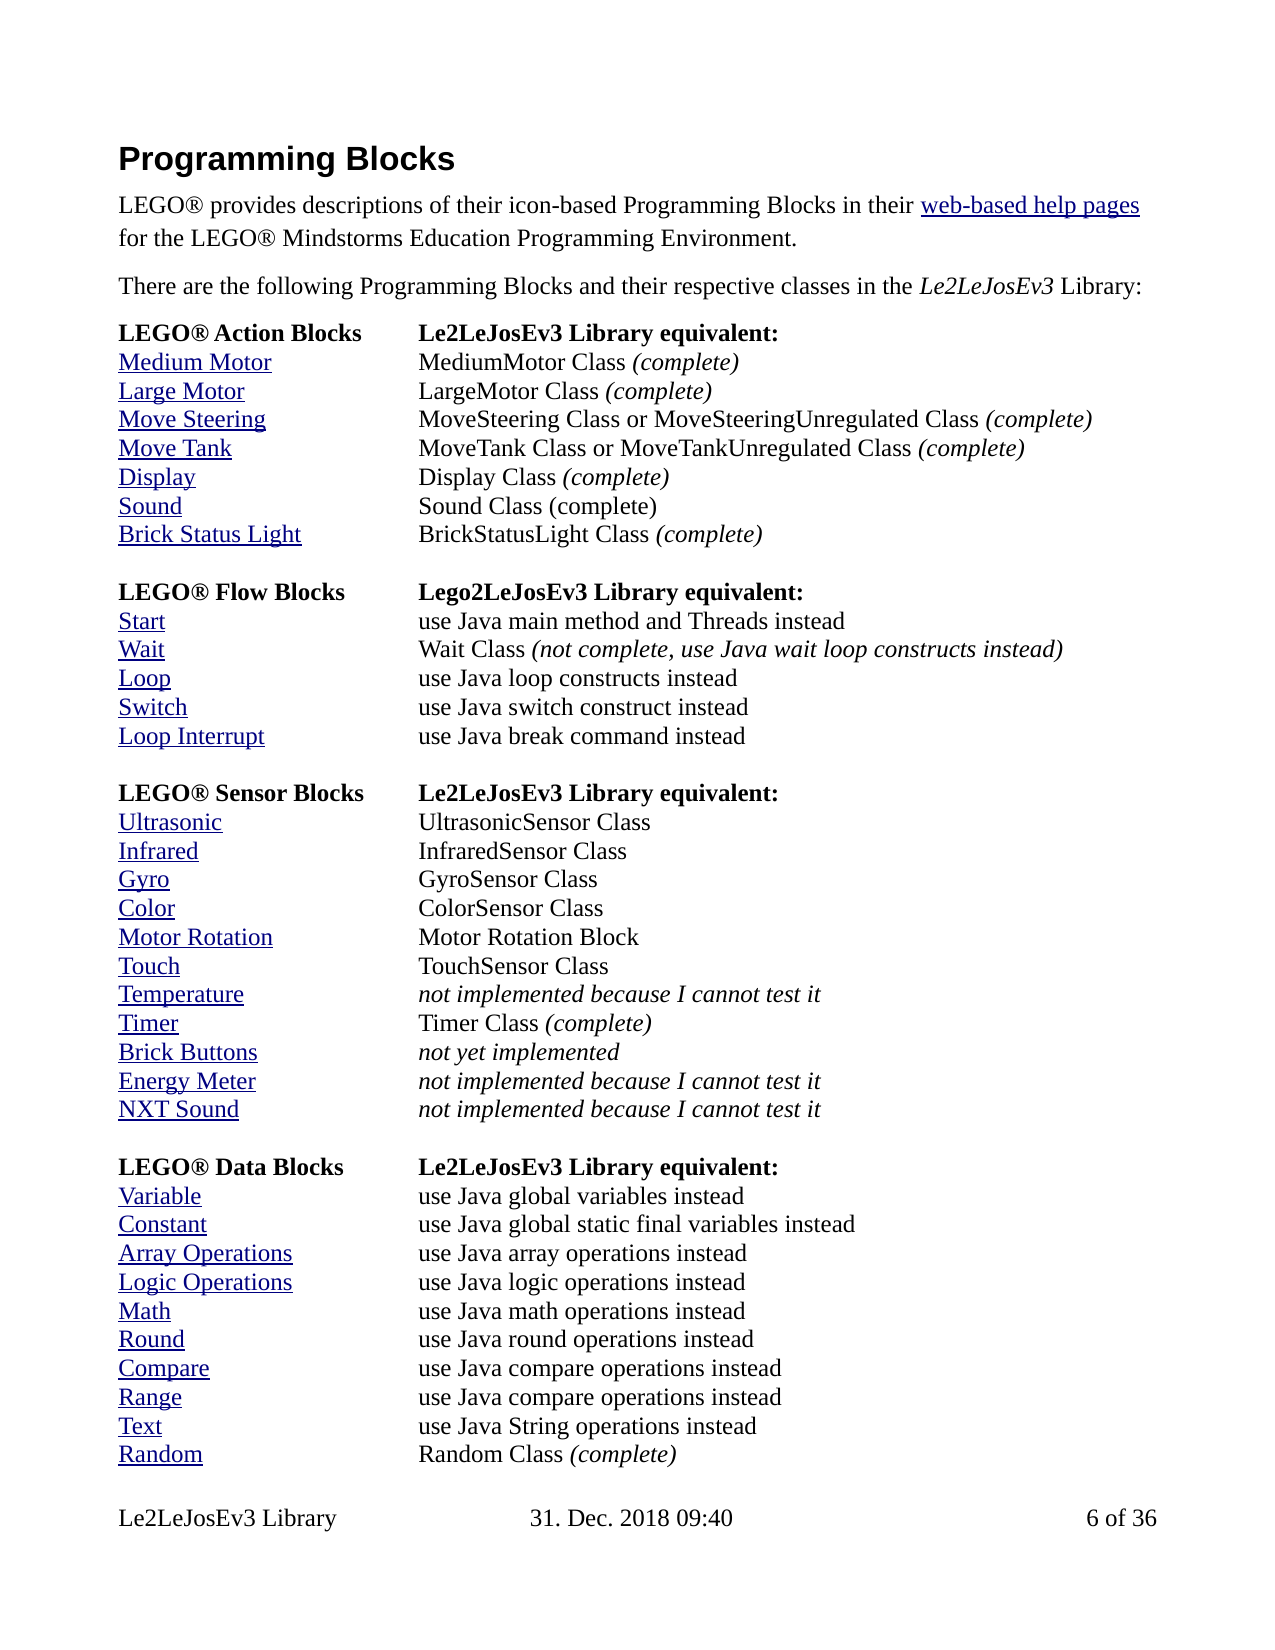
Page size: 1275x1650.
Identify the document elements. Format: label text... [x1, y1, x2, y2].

text Array Operations use Java array operations instead [118, 1238, 1157, 1267]
text Constant use Java global static final variables instead [118, 1209, 1157, 1238]
text Medium Motor MediumMotor Class (complete) [118, 347, 1157, 376]
text NXT Sound not implemented because I cannot test it [118, 1094, 1157, 1123]
text Move Tank MoveTank Class or MoveTankUnregulated Class (complete) [118, 433, 1157, 462]
text Range use Java compare operations instead [118, 1382, 1157, 1411]
subtitle Programming Blocks [118, 139, 1157, 178]
text Energy Meter not implemented because I cannot test it [118, 1066, 1157, 1094]
text Brick Buttons not yet implemented [118, 1037, 1157, 1066]
text Sound Sound Class (complete) [118, 491, 1157, 519]
text LEGO® Data Blocks Le2LeJosEv3 Library equivalent: [118, 1123, 1157, 1181]
text LEGO® Sensor Blocks Le2LeJosEv3 Library equivalent: [118, 749, 1157, 807]
text Large Motor LargeMotor Class (complete) [118, 376, 1157, 404]
text Timer Timer Class (complete) [118, 1008, 1157, 1037]
text Switch use Java switch construct instead [118, 692, 1157, 721]
text Logic Operations use Java logic operations instead [118, 1267, 1157, 1296]
text Loop use Java loop constructs instead [118, 663, 1157, 692]
text LEGO® Action Blocks Le2LeJosEv3 Library equivalent: [118, 318, 1157, 347]
text Temperature not implemented because I cannot test it [118, 979, 1157, 1008]
text Compare use Java compare operations instead [118, 1353, 1157, 1382]
text Brick Status Light BrickStatusLight Class (complete) [118, 519, 1157, 548]
text Infrared InfraredSensor Class [118, 836, 1157, 864]
text LEGO® provides descriptions of their icon-based Programming Blocks in their web-based help pages for the LEGO® Mindstorms Education Programming Environment. [118, 190, 1157, 252]
text Start use Java main method and Threads instead [118, 606, 1157, 634]
text Motor Rotation Motor Rotation Block [118, 922, 1157, 951]
text Gyro GyroSensor Class [118, 864, 1157, 893]
text Ultrasonic UltrasonicSensor Class [118, 807, 1157, 836]
text Text use Java String operations instead [118, 1411, 1157, 1439]
text LEGO® Flow Blocks Lego2LeJosEv3 Library equivalent: [118, 548, 1157, 606]
text Loop Interrupt use Java break command instead [118, 721, 1157, 749]
text Round use Java round operations instead [118, 1324, 1157, 1353]
text There are the following Programming Blocks and their respective classes in the Le2LeJosEv3 Library: [118, 271, 1157, 299]
text Touch TouchSensor Class [118, 951, 1157, 979]
text Color ColorSensor Class [118, 893, 1157, 922]
text Move Steering MoveSteering Class or MoveSteeringUnregulated Class (complete) [118, 404, 1157, 433]
text Wait Wait Class (not complete, use Java wait loop constructs instead) [118, 634, 1157, 663]
text Variable use Java global variables instead [118, 1181, 1157, 1209]
text Random Random Class (complete) [118, 1439, 1157, 1468]
text Display Display Class (complete) [118, 462, 1157, 491]
text Math use Java math operations instead [118, 1296, 1157, 1324]
